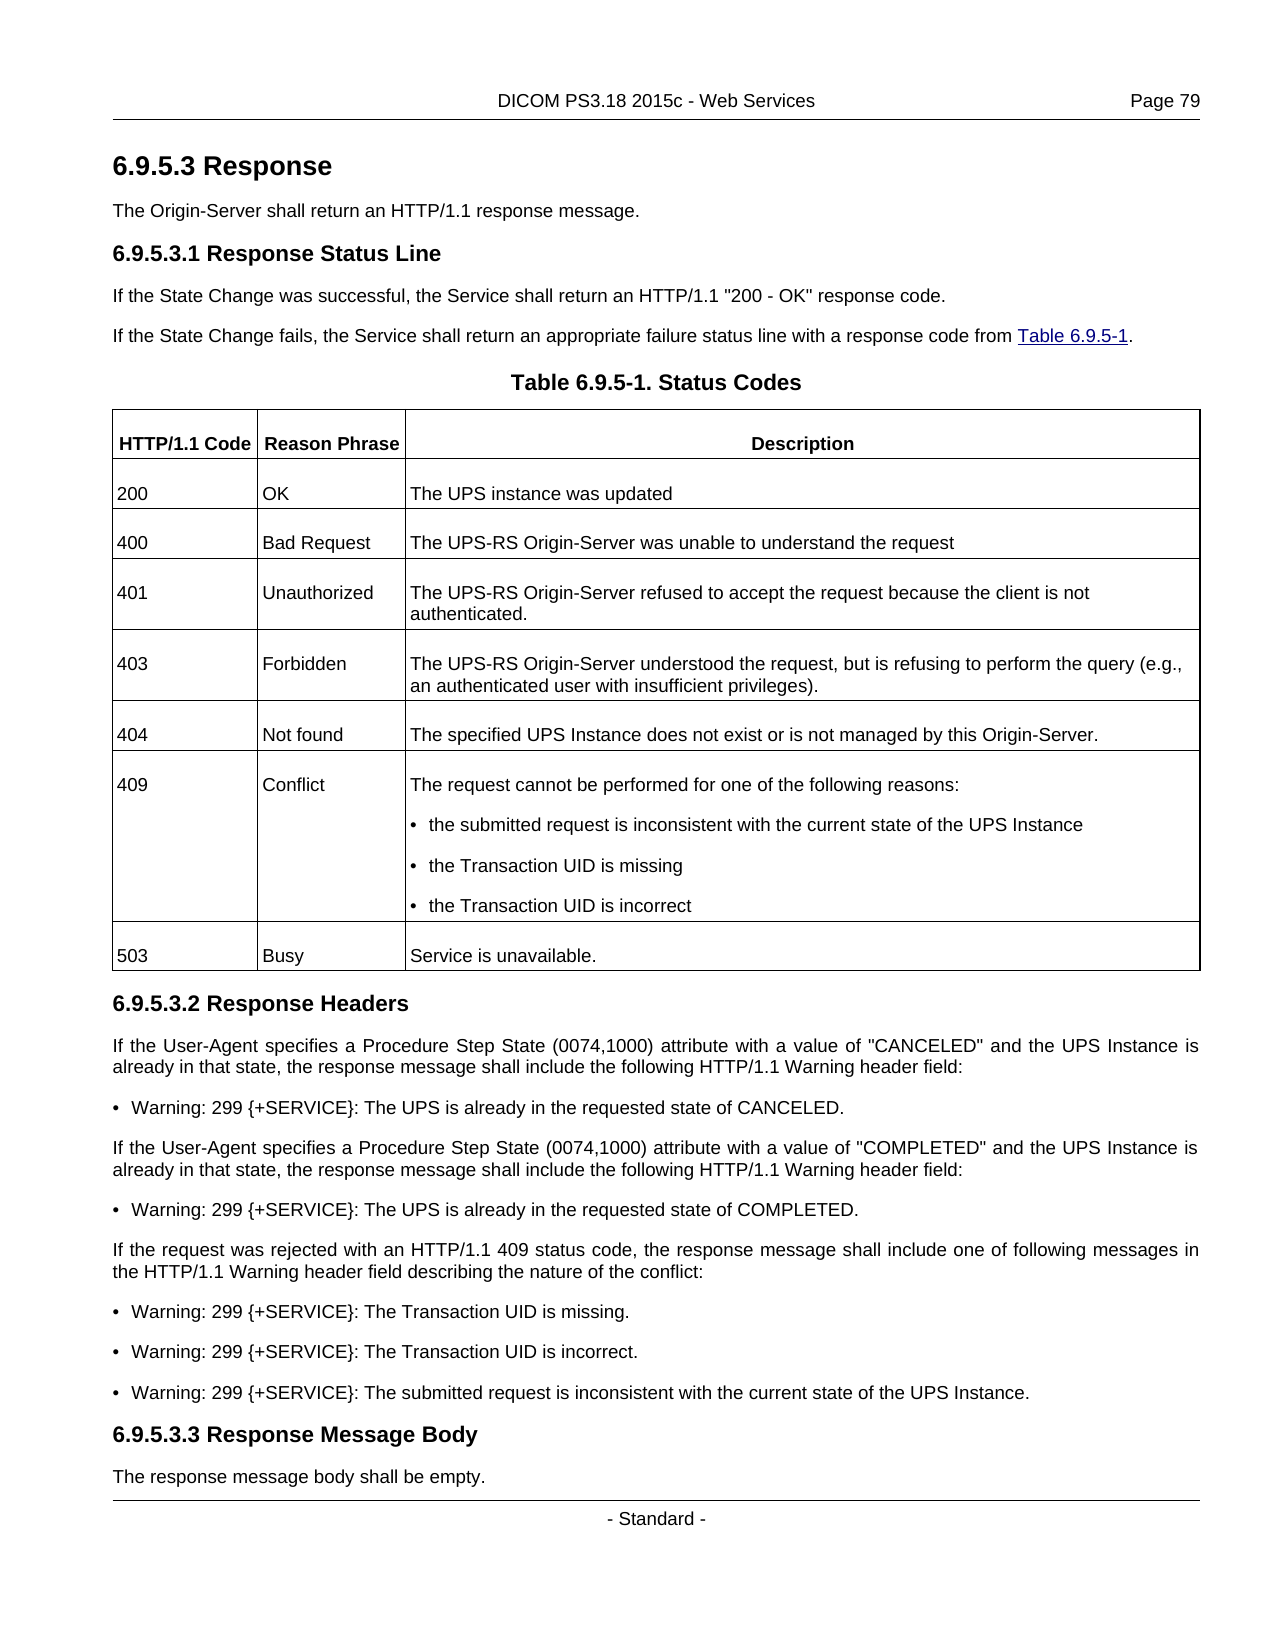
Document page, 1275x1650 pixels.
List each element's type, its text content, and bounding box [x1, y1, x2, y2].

table_cell 404 [113, 701, 257, 750]
table_cell The UPS instance was updated [406, 459, 1199, 508]
table_cell Forbidden [258, 630, 405, 700]
list Warning: 299 {+SERVICE}: The UPS is already in the requested state of COMPLETED. [112, 1199, 1200, 1220]
table_cell OK [258, 459, 405, 508]
table_cell Busy [258, 922, 405, 970]
text If the request was rejected with an HTTP/1.1 409 status code, the response message shall include one of following messages in the HTTP/1.1 Warning header field describing the nature of the conflict: [112, 1239, 1200, 1282]
text Table 6.9.5-1. Status Codes [112, 369, 1200, 395]
table_header Reason Phrase [258, 410, 405, 458]
table_cell Unauthorized [258, 559, 405, 629]
text If the User-Agent specifies a Procedure Step State (0074,1000) attribute with a value of "COMPLETED" and the UPS Instance is already in that state, the response message shall include the following HTTP/1.1 Warning header field: [112, 1137, 1200, 1180]
text The Origin-Server shall return an HTTP/1.1 response message. [112, 200, 1200, 222]
list Warning: 299 {+SERVICE}: The UPS is already in the requested state of CANCELED. [112, 1096, 1200, 1118]
table_header HTTP/1.1 Code [113, 410, 257, 458]
text 6.9.5.3.3 Response Message Body [112, 1422, 1200, 1448]
table_cell 401 [113, 559, 257, 629]
table_cell The UPS-RS Origin-Server refused to accept the request because the client is not authenticated. [406, 559, 1199, 629]
list Warning: 299 {+SERVICE}: The Transaction UID is missing. [112, 1301, 1200, 1322]
text If the State Change fails, the Service shall return an appropriate failure status line with a response code from Table 6.9.5-1. [112, 325, 1200, 347]
table_cell The UPS-RS Origin-Server was unable to understand the request [406, 509, 1199, 558]
table_cell The specified UPS Instance does not exist or is not managed by this Origin-Server. [406, 701, 1199, 750]
text 6.9.5.3 Response [112, 150, 1200, 181]
text If the State Change was successful, the Service shall return an HTTP/1.1 "200 - OK" response code. [112, 285, 1200, 306]
text If the User-Agent specifies a Procedure Step State (0074,1000) attribute with a value of "CANCELED" and the UPS Instance is already in that state, the response message shall include the following HTTP/1.1 Warning header field: [112, 1034, 1200, 1078]
table_header Description [406, 410, 1199, 458]
list Warning: 299 {+SERVICE}: The Transaction UID is incorrect. [112, 1341, 1200, 1363]
table_cell Service is unavailable. [406, 922, 1199, 970]
table_cell 200 [113, 459, 257, 508]
table_cell The UPS-RS Origin-Server understood the request, but is refusing to perform the query (e.g., an authenticated user with insufficient privileges). [406, 630, 1199, 700]
table_cell The request cannot be performed for one of the following reasons: the submitted request is inconsistent with the current state of the UPS Instance the Transaction UID is missing the Transaction UID is incorrect [406, 751, 1199, 921]
table_cell Not found [258, 701, 405, 750]
table_cell 409 [113, 751, 257, 921]
text The response message body shall be empty. [112, 1466, 1200, 1488]
table_cell 403 [113, 630, 257, 700]
list Warning: 299 {+SERVICE}: The submitted request is inconsistent with the current state of the UPS Instance. [112, 1381, 1200, 1403]
table_cell Conflict [258, 751, 405, 921]
table_cell Bad Request [258, 509, 405, 558]
text 6.9.5.3.1 Response Status Line [112, 240, 1200, 266]
text 6.9.5.3.2 Response Headers [112, 990, 1200, 1016]
table_cell 503 [113, 922, 257, 970]
table_cell 400 [113, 509, 257, 558]
